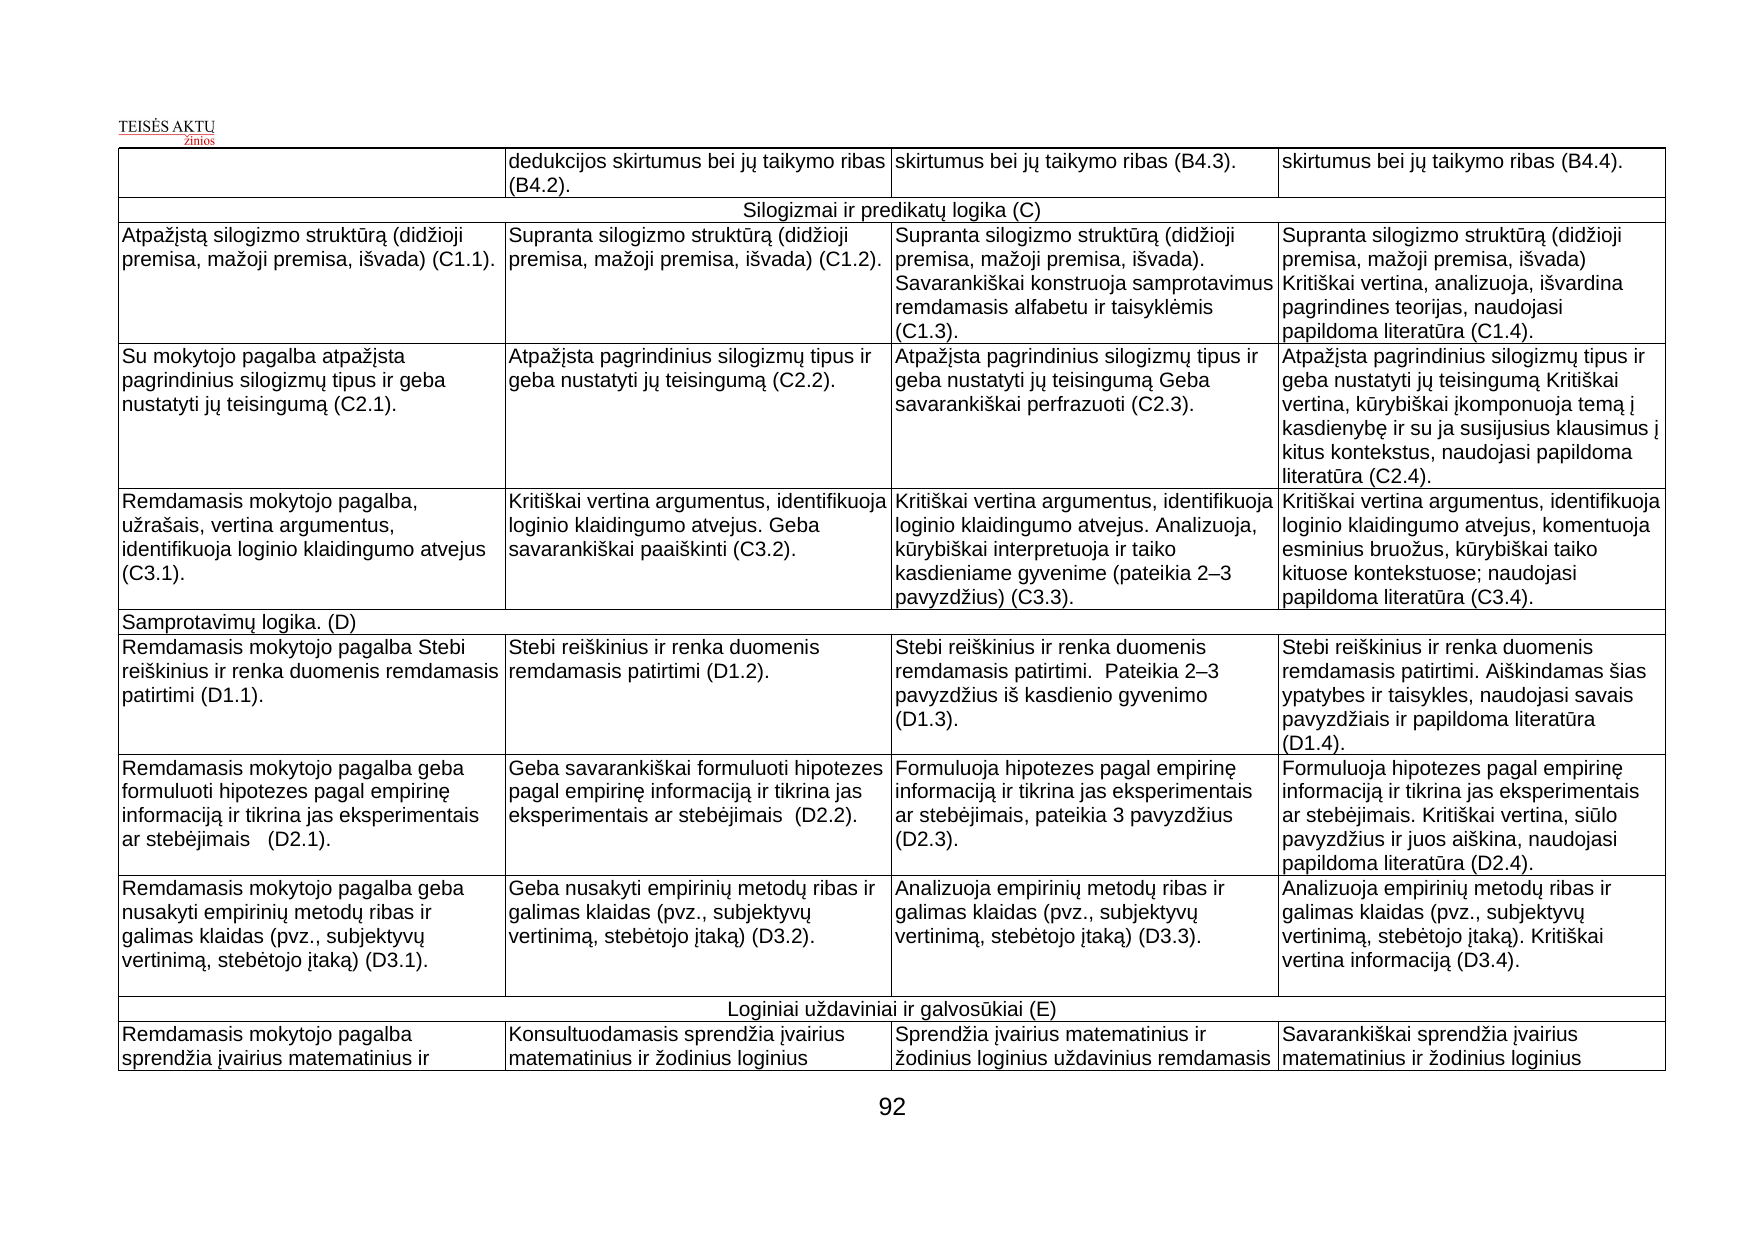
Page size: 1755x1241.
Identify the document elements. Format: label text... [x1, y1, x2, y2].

table_cell Analizuoja empirinių metodų ribas ir galimas klaidas (pvz., subjektyvų vertinimą, stebėtojo įtaką) (D3.3). [892, 876, 1278, 996]
table_cell Atpažįsta pagrindinius silogizmų tipus ir geba nustatyti jų teisingumą (C2.2). [506, 344, 891, 488]
table_cell Samprotavimų logika. (D) [119, 610, 1665, 633]
table_cell Remdamasis mokytojo pagalba, užrašais, vertina argumentus, identifikuoja loginio klaidingumo atvejus (C3.1). [119, 489, 505, 608]
table_cell Konsultuodamasis sprendžia įvairius matematinius ir žodinius loginius [506, 1022, 891, 1070]
table_cell Formuluoja hipotezes pagal empirinę informaciją ir tikrina jas eksperimentais ar stebėjimais, pateikia 3 pavyzdžius (D2.3). [892, 755, 1278, 875]
table_cell Loginiai uždaviniai ir galvosūkiai (E) [119, 997, 1665, 1021]
table_cell Silogizmai ir predikatų logika (C) [119, 198, 1665, 222]
table_cell Atpažįsta pagrindinius silogizmų tipus ir geba nustatyti jų teisingumą Kritiškai vertina, kūrybiškai įkomponuoja temą į kasdienybę ir su ja susijusius klausimus į kitus kontekstus, naudojasi papildoma literatūra (C2.4). [1279, 344, 1665, 488]
table_cell Stebi reiškinius ir renka duomenis remdamasis patirtimi. Aiškindamas šias ypatybes ir taisykles, naudojasi savais pavyzdžiais ir papildoma literatūra (D1.4). [1279, 635, 1665, 754]
table_cell Formuluoja hipotezes pagal empirinę informaciją ir tikrina jas eksperimentais ar stebėjimais. Kritiškai vertina, siūlo pavyzdžius ir juos aiškina, naudojasi papildoma literatūra (D2.4). [1279, 755, 1665, 875]
table_cell Sprendžia įvairius matematinius ir žodinius loginius uždavinius remdamasis [892, 1022, 1278, 1070]
table_cell Atpažįstą silogizmo struktūrą (didžioji premisa, mažoji premisa, išvada) (C1.1). [119, 223, 505, 343]
table_cell Kritiškai vertina argumentus, identifikuoja loginio klaidingumo atvejus, komentuoja esminius bruožus, kūrybiškai taiko kituose kontekstuose; naudojasi papildoma literatūra (C3.4). [1279, 489, 1665, 608]
table_cell Kritiškai vertina argumentus, identifikuoja loginio klaidingumo atvejus. Geba savarankiškai paaiškinti (C3.2). [506, 489, 891, 608]
table_cell Remdamasis mokytojo pagalba Stebi reiškinius ir renka duomenis remdamasis patirtimi (D1.1). [119, 635, 505, 754]
table_cell skirtumus bei jų taikymo ribas (B4.4). [1279, 149, 1665, 197]
table_cell Remdamasis mokytojo pagalba geba nusakyti empirinių metodų ribas ir galimas klaidas (pvz., subjektyvų vertinimą, stebėtojo įtaką) (D3.1). [119, 876, 505, 996]
table_cell Supranta silogizmo struktūrą (didžioji premisa, mažoji premisa, išvada). Savarankiškai konstruoja samprotavimus remdamasis alfabetu ir taisyklėmis (C1.3). [892, 223, 1278, 343]
table_cell Stebi reiškinius ir renka duomenis remdamasis patirtimi (D1.2). [506, 635, 891, 754]
table_cell Geba savarankiškai formuluoti hipotezes pagal empirinę informaciją ir tikrina jas eksperimentais ar stebėjimais (D2.2). [506, 755, 891, 875]
table_cell [119, 149, 505, 197]
table_cell Stebi reiškinius ir renka duomenis remdamasis patirtimi. Pateikia 2–3 pavyzdžius iš kasdienio gyvenimo (D1.3). [892, 635, 1278, 754]
table_cell Atpažįsta pagrindinius silogizmų tipus ir geba nustatyti jų teisingumą Geba savarankiškai perfrazuoti (C2.3). [892, 344, 1278, 488]
table_cell Savarankiškai sprendžia įvairius matematinius ir žodinius loginius [1279, 1022, 1665, 1070]
table_cell Remdamasis mokytojo pagalba sprendžia įvairius matematinius ir [119, 1022, 505, 1070]
table_cell Supranta silogizmo struktūrą (didžioji premisa, mažoji premisa, išvada) Kritiškai vertina, analizuoja, išvardina pagrindines teorijas, naudojasi papildoma literatūra (C1.4). [1279, 223, 1665, 343]
table_cell Supranta silogizmo struktūrą (didžioji premisa, mažoji premisa, išvada) (C1.2). [506, 223, 891, 343]
table_cell Su mokytojo pagalba atpažįsta pagrindinius silogizmų tipus ir geba nustatyti jų teisingumą (C2.1). [119, 344, 505, 488]
table_cell Analizuoja empirinių metodų ribas ir galimas klaidas (pvz., subjektyvų vertinimą, stebėtojo įtaką). Kritiškai vertina informaciją (D3.4). [1279, 876, 1665, 996]
table_cell Kritiškai vertina argumentus, identifikuoja loginio klaidingumo atvejus. Analizuoja, kūrybiškai interpretuoja ir taiko kasdieniame gyvenime (pateikia 2–3 pavyzdžius) (C3.3). [892, 489, 1278, 608]
table_cell Remdamasis mokytojo pagalba geba formuluoti hipotezes pagal empirinę informaciją ir tikrina jas eksperimentais ar stebėjimais (D2.1). [119, 755, 505, 875]
table_cell skirtumus bei jų taikymo ribas (B4.3). [892, 149, 1278, 197]
table_cell Geba nusakyti empirinių metodų ribas ir galimas klaidas (pvz., subjektyvų vertinimą, stebėtojo įtaką) (D3.2). [506, 876, 891, 996]
table_cell dedukcijos skirtumus bei jų taikymo ribas (B4.2). [506, 149, 891, 197]
